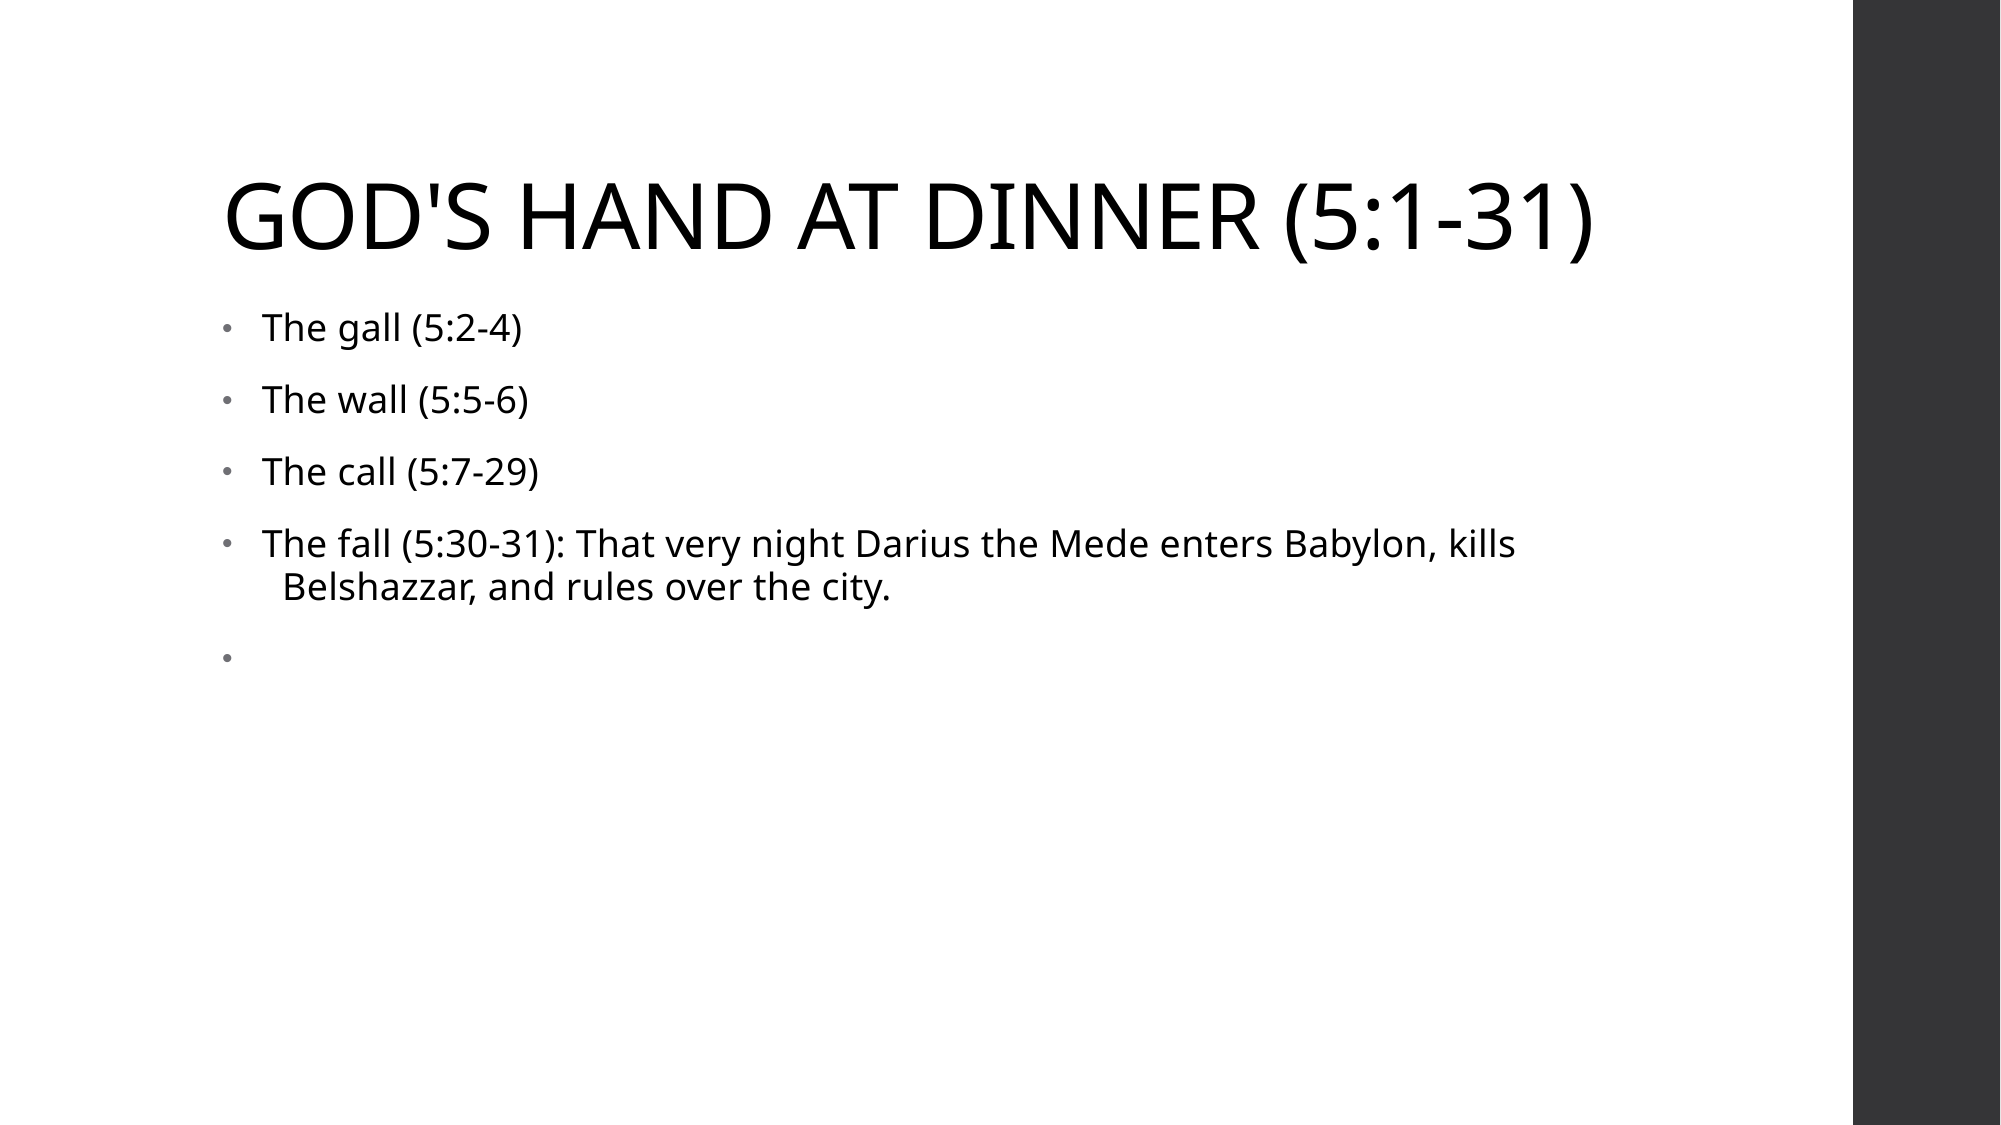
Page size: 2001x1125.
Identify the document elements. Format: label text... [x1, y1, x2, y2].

list The gall (5:2-4) The wall (5:5-6) The call (5:7-29) The fall (5:30-31): That very night Darius the Mede enters Babylon, kills Belshazzar, and rules over the city. [206, 299, 1617, 1014]
title GOD'S HAND AT DINNER (5:1-31) [206, 60, 1797, 278]
